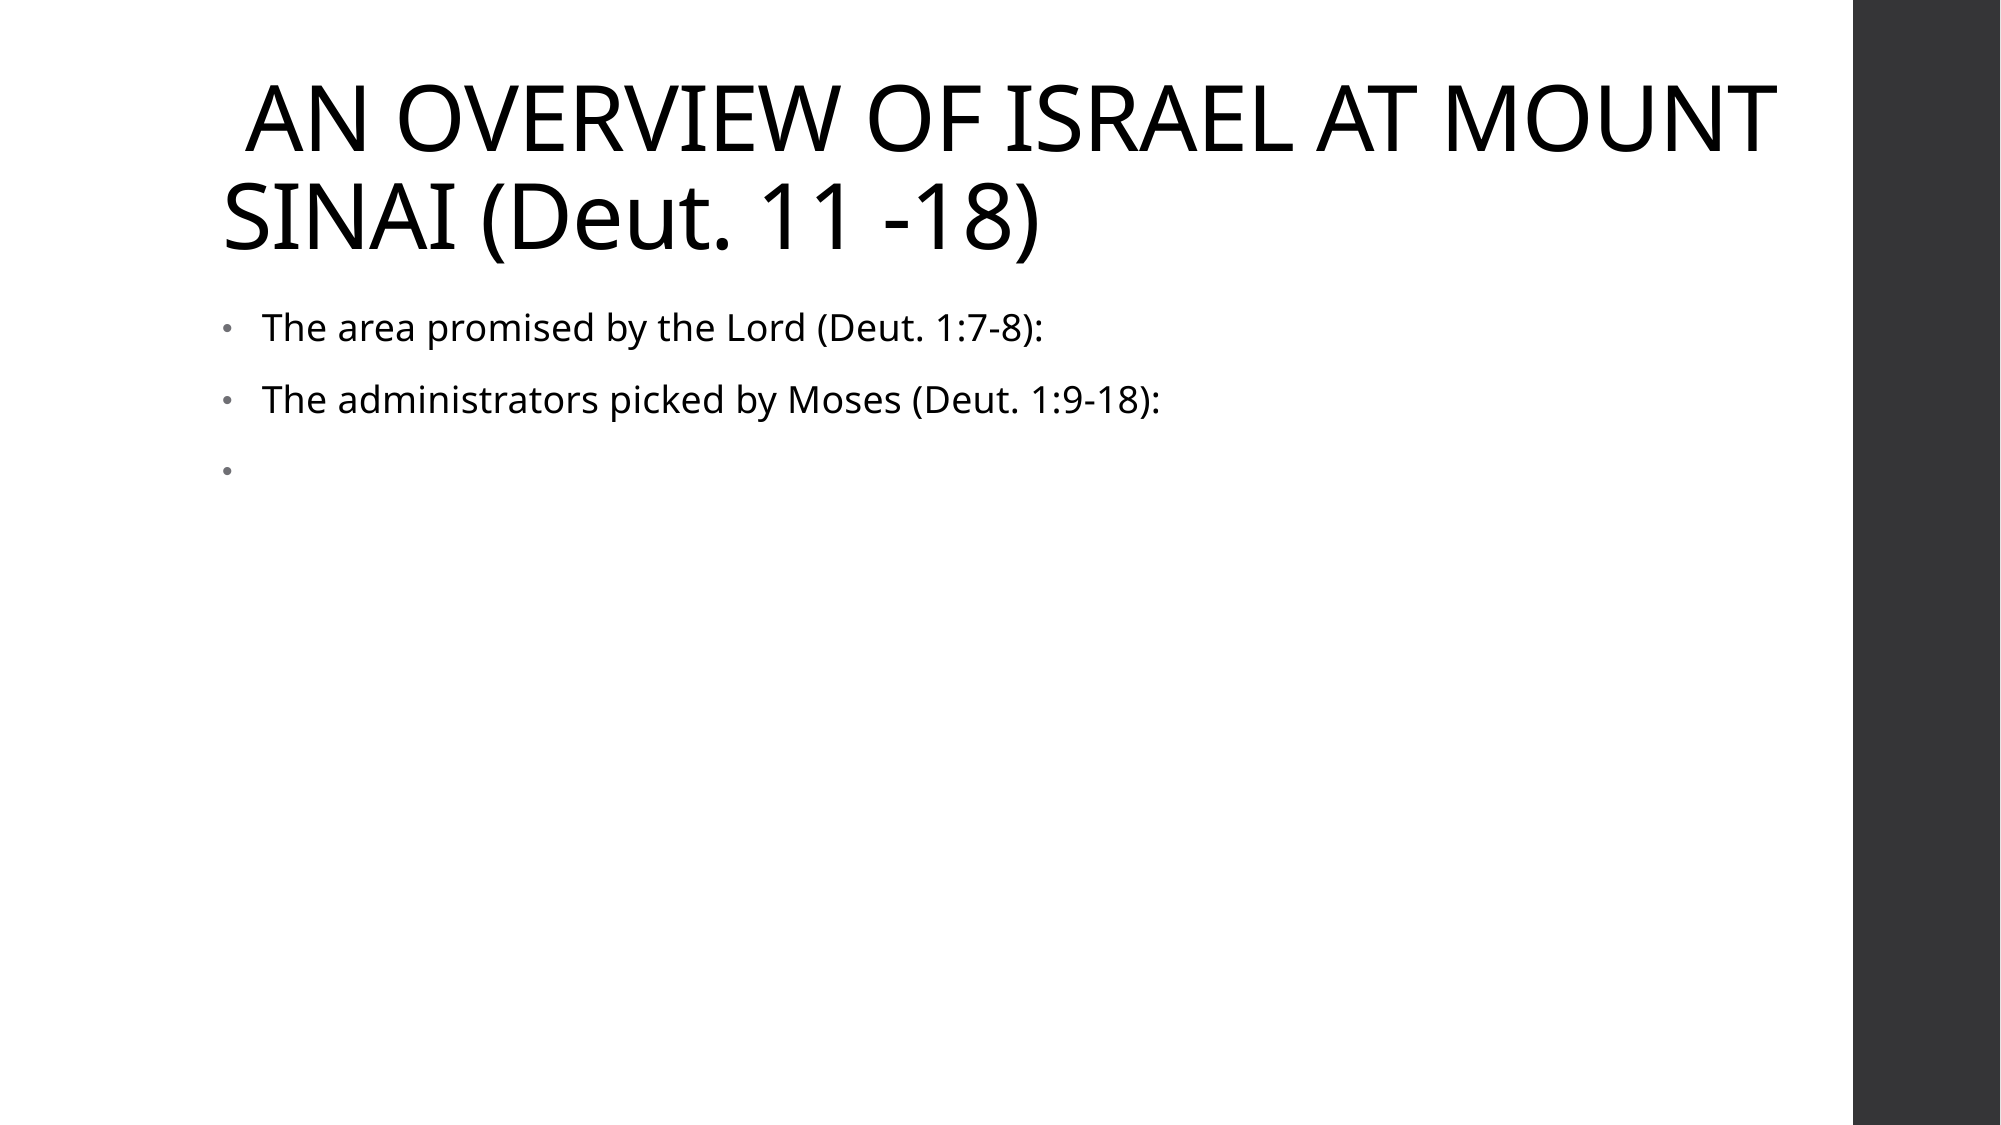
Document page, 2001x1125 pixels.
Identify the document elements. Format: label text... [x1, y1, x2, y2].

title AN OVERVIEW OF ISRAEL AT MOUNT SINAI (Deut. 11 -18) [206, 60, 1797, 278]
list The area promised by the Lord (Deut. 1:7-8): The administrators picked by Moses (Deut. 1:9-18): [206, 299, 1617, 1014]
